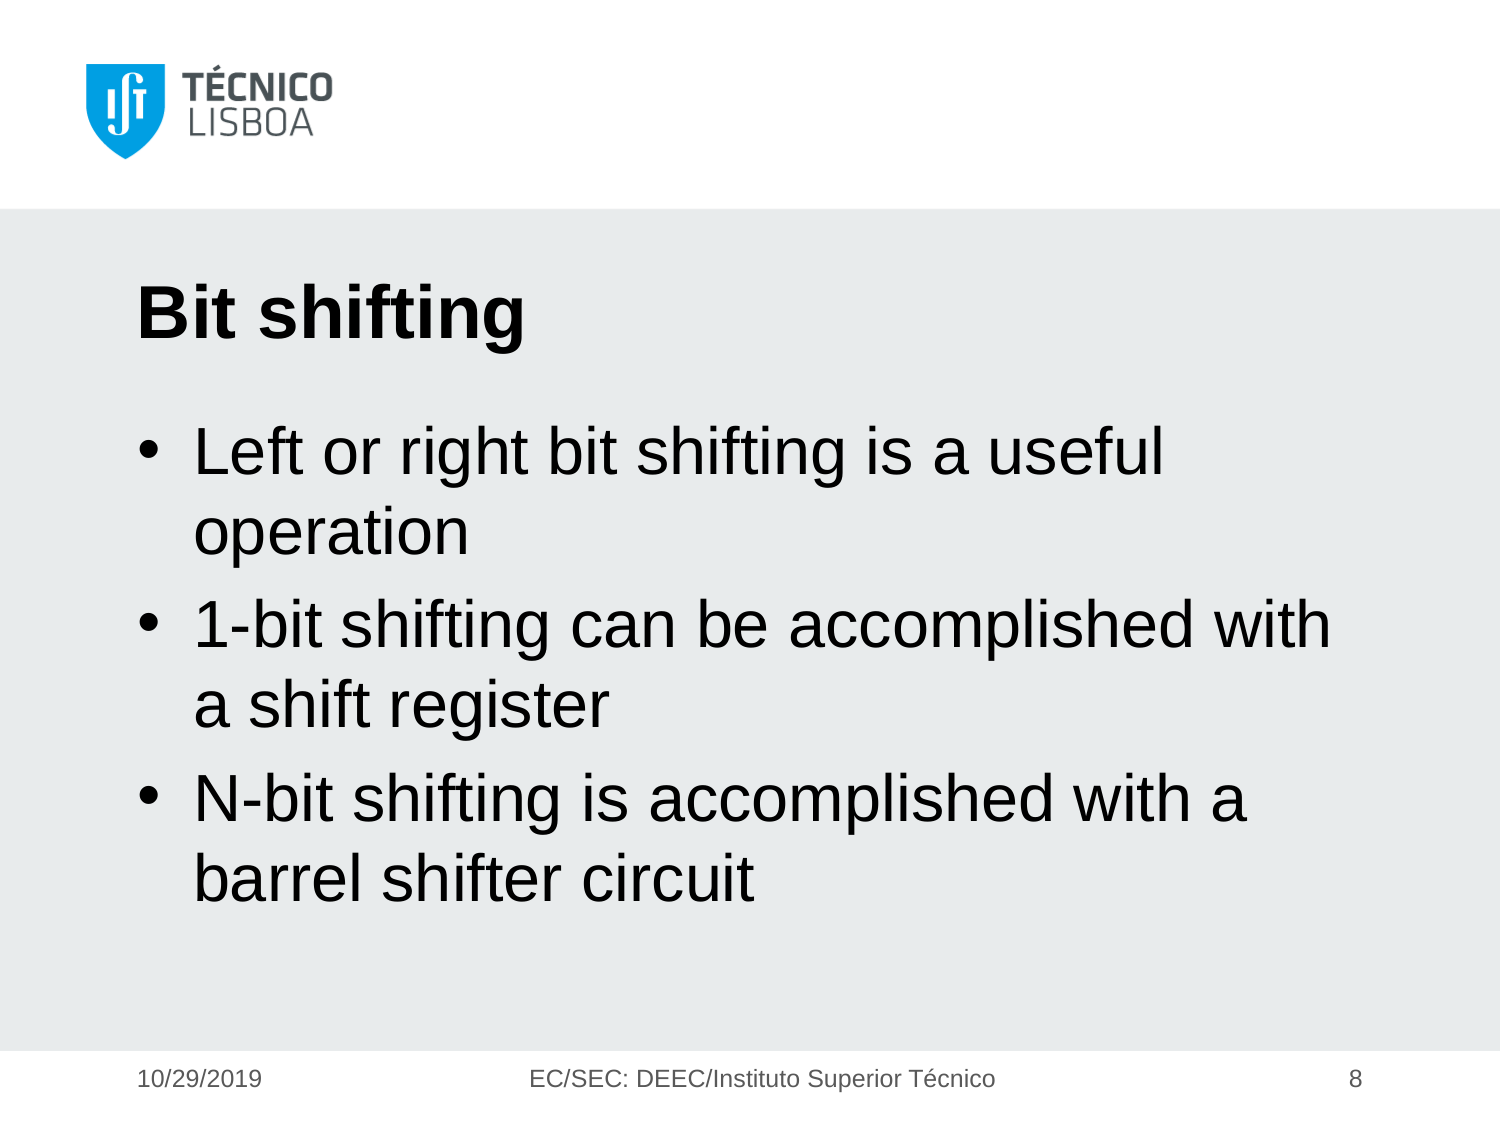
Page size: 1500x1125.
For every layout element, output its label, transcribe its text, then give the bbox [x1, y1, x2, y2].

title Bit shifting [121, 237, 1378, 381]
list Left or right bit shifting is a useful operation 1-bit shifting can be accomplished with a shift register N-bit shifting is accomplished with a barrel shifter circuit [121, 400, 1378, 1005]
footer EC/SEC: DEEC/Instituto Superior Técnico [512, 1052, 1021, 1103]
slide_number 10/29/2019 [121, 1052, 425, 1103]
slide_number [1077, 1052, 1378, 1103]
picture [0, 0, 1500, 1125]
